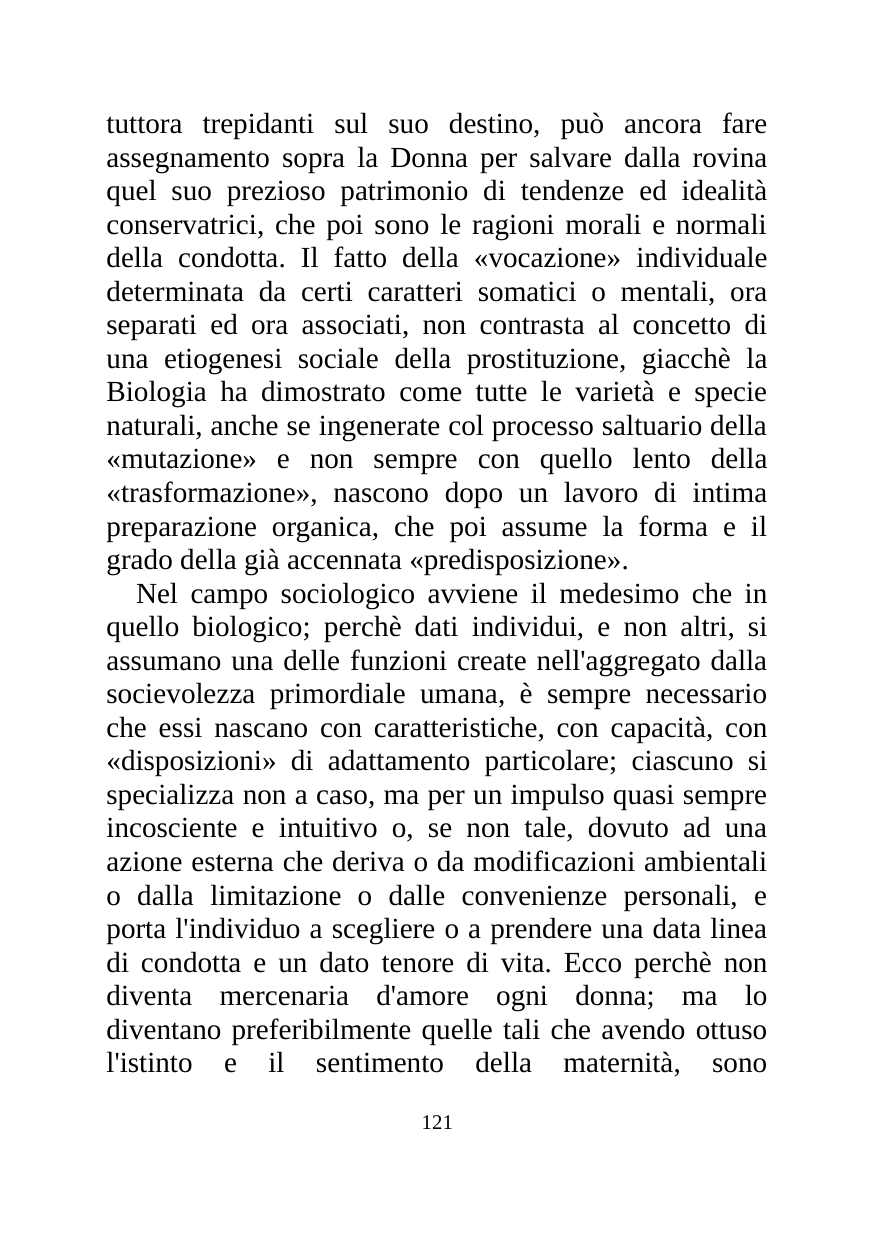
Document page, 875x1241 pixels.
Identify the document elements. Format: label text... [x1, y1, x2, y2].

text tuttora trepidanti sul suo destino, può ancora fare assegnamento sopra la Donna per salvare dalla rovina quel suo prezioso patrimonio di tendenze ed idealità conservatrici, che poi sono le ragioni morali e normali della condotta. Il fatto della «vocazione» individuale determinata da certi caratteri somatici o mentali, ora separati ed ora associati, non contrasta al concetto di una etiogenesi sociale della prostituzione, giacchè la Biologia ha dimostrato come tutte le varietà e specie naturali, anche se ingenerate col processo saltuario della «mutazione» e non sempre con quello lento della «trasformazione», nascono dopo un lavoro di intima preparazione organica, che poi assume la forma e il grado della già accennata «predisposizione». [106, 106, 768, 576]
text Nel campo sociologico avviene il medesimo che in quello biologico; perchè dati individui, e non altri, si assumano una delle funzioni create nell'aggregato dalla socievolezza primordiale umana, è sempre necessario che essi nascano con caratteristiche, con capacità, con «disposizioni» di adattamento particolare; ciascuno si specializza non a caso, ma per un impulso quasi sempre incosciente e intuitivo o, se non tale, dovuto ad una azione esterna che deriva o da modificazioni ambientali o dalla limitazione o dalle convenienze personali, e porta l'individuo a scegliere o a prendere una data linea di condotta e un dato tenore di vita. Ecco perchè non diventa mercenaria d'amore ogni donna; ma lo diventano preferibilmente quelle tali che avendo ottuso l'istinto e il sentimento della maternità, sono [106, 576, 768, 1079]
